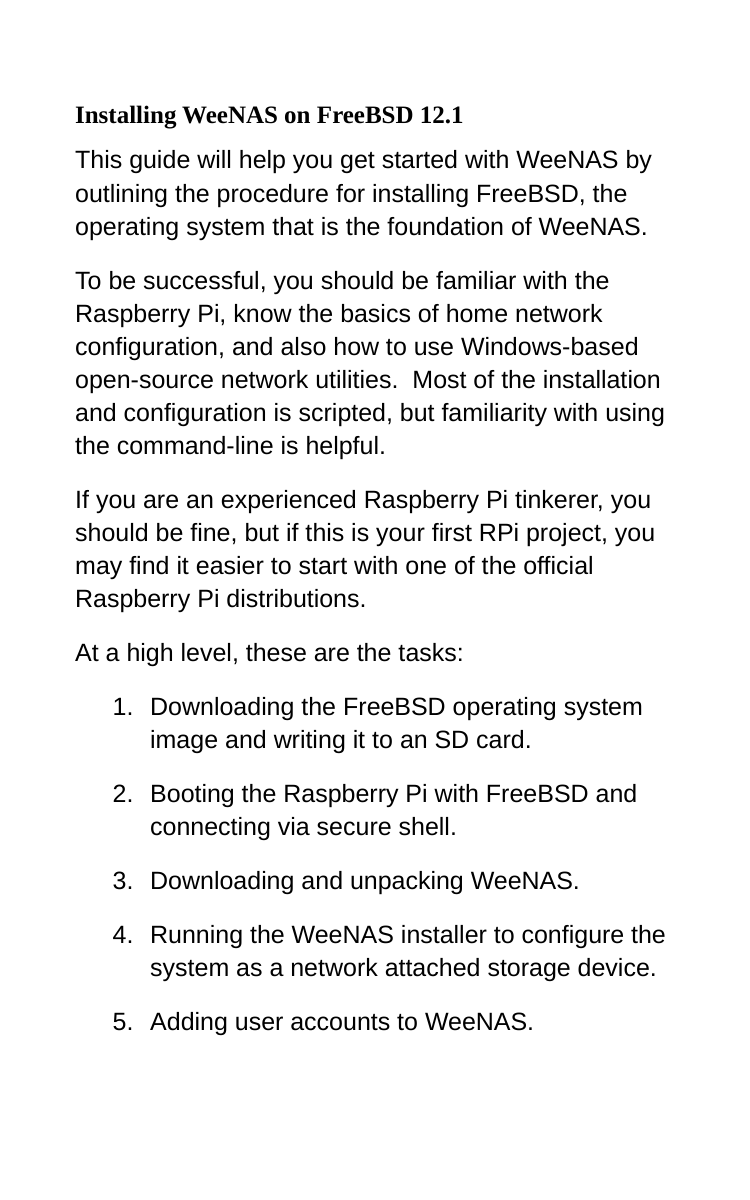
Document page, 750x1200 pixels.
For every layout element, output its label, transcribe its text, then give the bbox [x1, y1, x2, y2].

text To be successful, you should be familiar with the Raspberry Pi, know the basics of home network configuration, and also how to use Windows-based open-source network utilities. Most of the installation and configuration is scripted, but familiarity with using the command-line is helpful. [75, 266, 675, 459]
list Downloading and unpacking WeeNAS. [112, 866, 675, 895]
list Adding user accounts to WeeNAS. [112, 1007, 675, 1036]
list Running the WeeNAS installer to configure the system as a network attached storage device. [112, 920, 675, 982]
text At a high level, these are the tasks: [75, 638, 675, 667]
text If you are an experienced Raspberry Pi tinkerer, you should be fine, but if this is your first RPi project, you may find it easier to start with one of the official Raspberry Pi distributions. [75, 485, 675, 613]
list Downloading the FreeBSD operating system image and writing it to an SD card. [112, 692, 675, 754]
subtitle Installing WeeNAS on FreeBSD 12.1 [75, 100, 675, 129]
text This guide will help you get started with WeeNAS by outlining the procedure for installing FreeBSD, the operating system that is the foundation of WeeNAS. [75, 146, 675, 240]
list Booting the Raspberry Pi with FreeBSD and connecting via secure shell. [112, 779, 675, 841]
